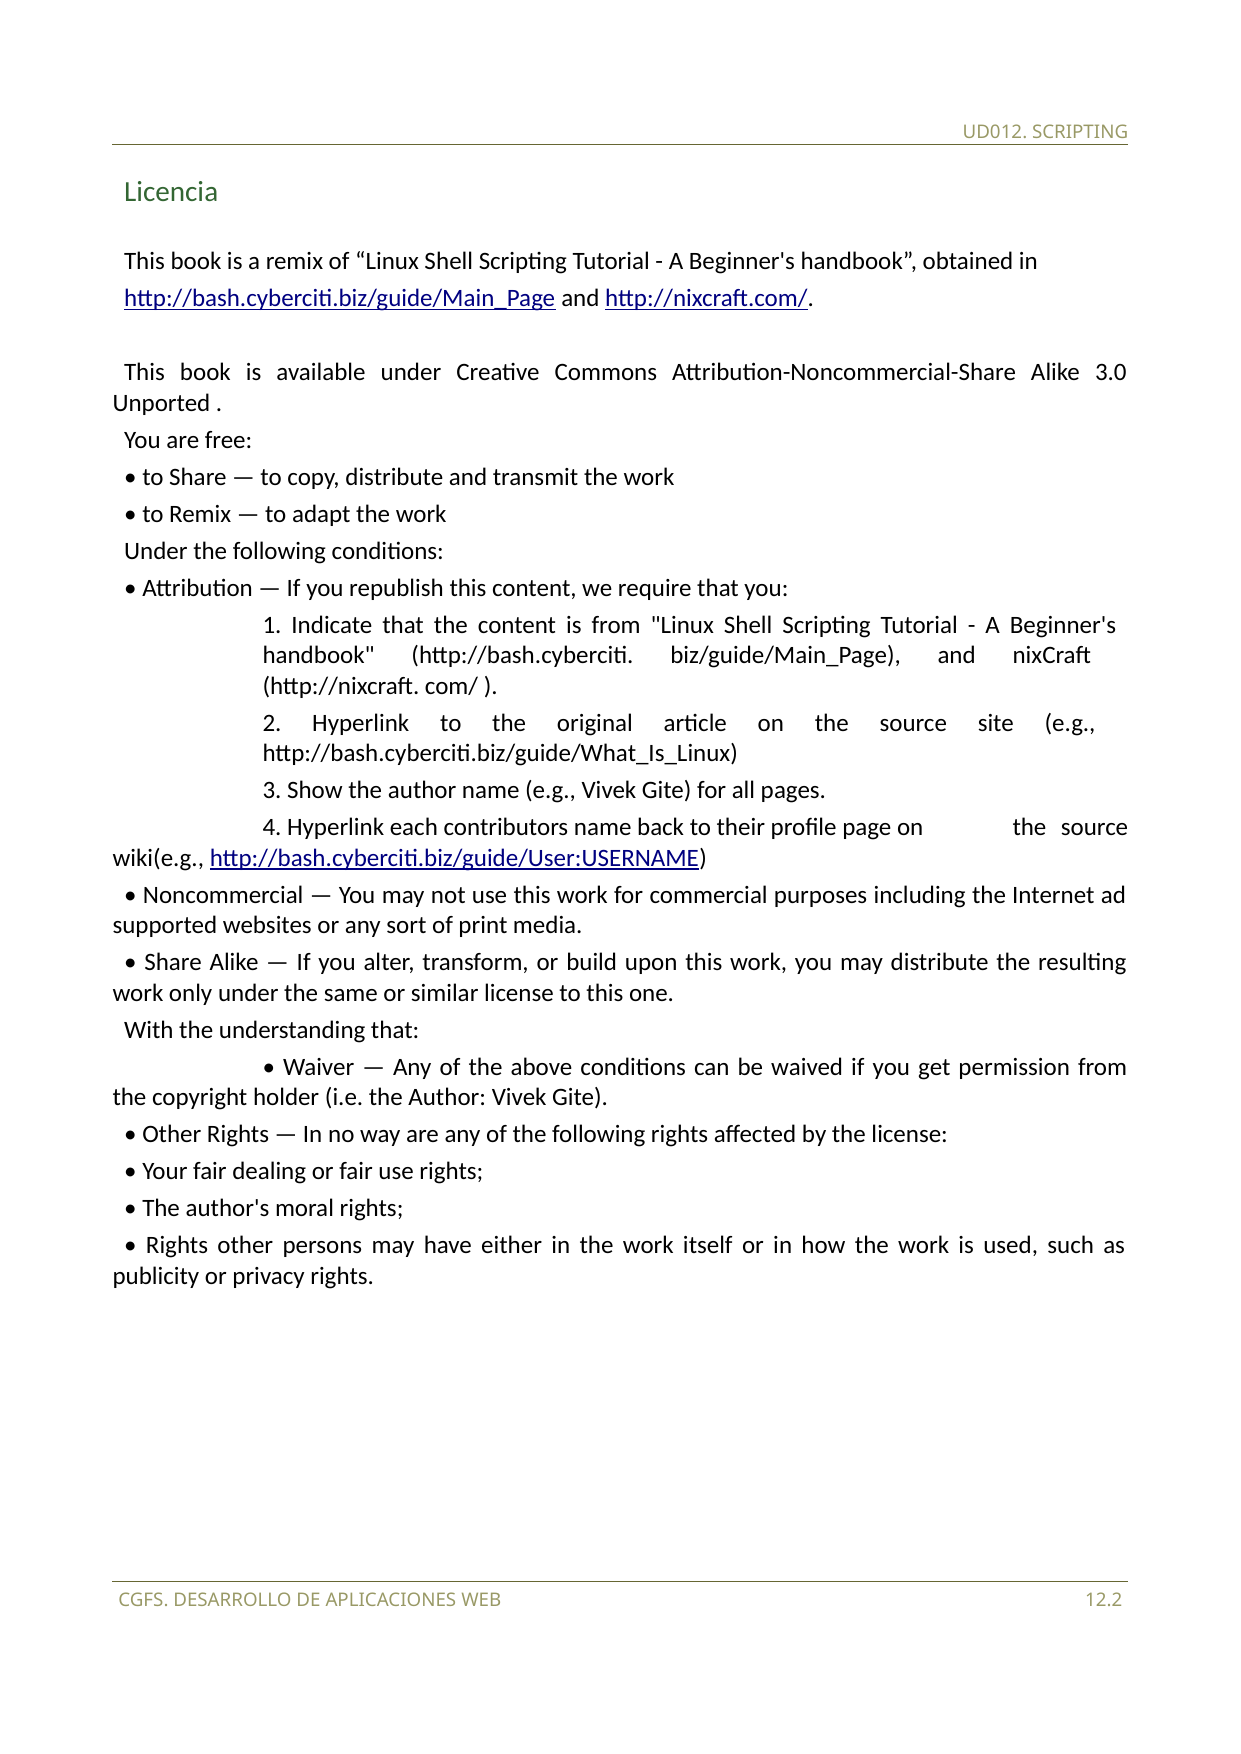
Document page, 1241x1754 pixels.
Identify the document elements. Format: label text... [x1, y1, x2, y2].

text • to Remix — to adapt the work [112, 498, 1128, 528]
text http://bash.cyberciti.biz/guide/Main_Page and http://nixcraft.com/. [112, 282, 1128, 313]
text 2. Hyperlink to the original article on the source site (e.g., http://bash.cyberciti.biz/guide/What_Is_Linux) [112, 707, 1128, 768]
text This book is available under Creative Commons Attribution-Noncommercial-Share Alike 3.0 Unported . [112, 356, 1128, 417]
text • Rights other persons may have either in the work itself or in how the work is used, such as publicity or privacy rights. [112, 1229, 1128, 1290]
text 1. Indicate that the content is from "Linux Shell Scripting Tutorial - A Beginner's handbook" (http://bash.cyberciti. biz/guide/Main_Page), and nixCraft (http://nixcraft. com/ ). [112, 609, 1128, 700]
text Under the following conditions: [112, 535, 1128, 565]
text • to Share — to copy, distribute and transmit the work [112, 461, 1128, 491]
text • Waiver — Any of the above conditions can be waived if you get permission from the copyright holder (i.e. the Author: Vivek Gite). [112, 1051, 1128, 1112]
text Licencia [112, 173, 1128, 209]
text • Share Alike — If you alter, transform, or build upon this work, you may distribute the resulting work only under the same or similar license to this one. [112, 946, 1128, 1007]
text 4. Hyperlink each contributors name back to their profile page on the source wiki(e.g., http://bash.cyberciti.biz/guide/User:USERNAME) [112, 811, 1128, 872]
text • Other Rights — In no way are any of the following rights affected by the license: [112, 1118, 1128, 1149]
text This book is a remix of “Linux Shell Scripting Tutorial - A Beginner's handbook”, obtained in [112, 246, 1128, 276]
text You are free: [112, 424, 1128, 454]
text • Noncommercial — You may not use this work for commercial purposes including the Internet ad supported websites or any sort of print media. [112, 879, 1128, 940]
text • The author's moral rights; [112, 1192, 1128, 1223]
text • Your fair dealing or fair use rights; [112, 1155, 1128, 1186]
text • Attribution — If you republish this content, we require that you: [112, 572, 1128, 602]
text With the understanding that: [112, 1014, 1128, 1044]
text 3. Show the author name (e.g., Vivek Gite) for all pages. [112, 774, 1128, 805]
